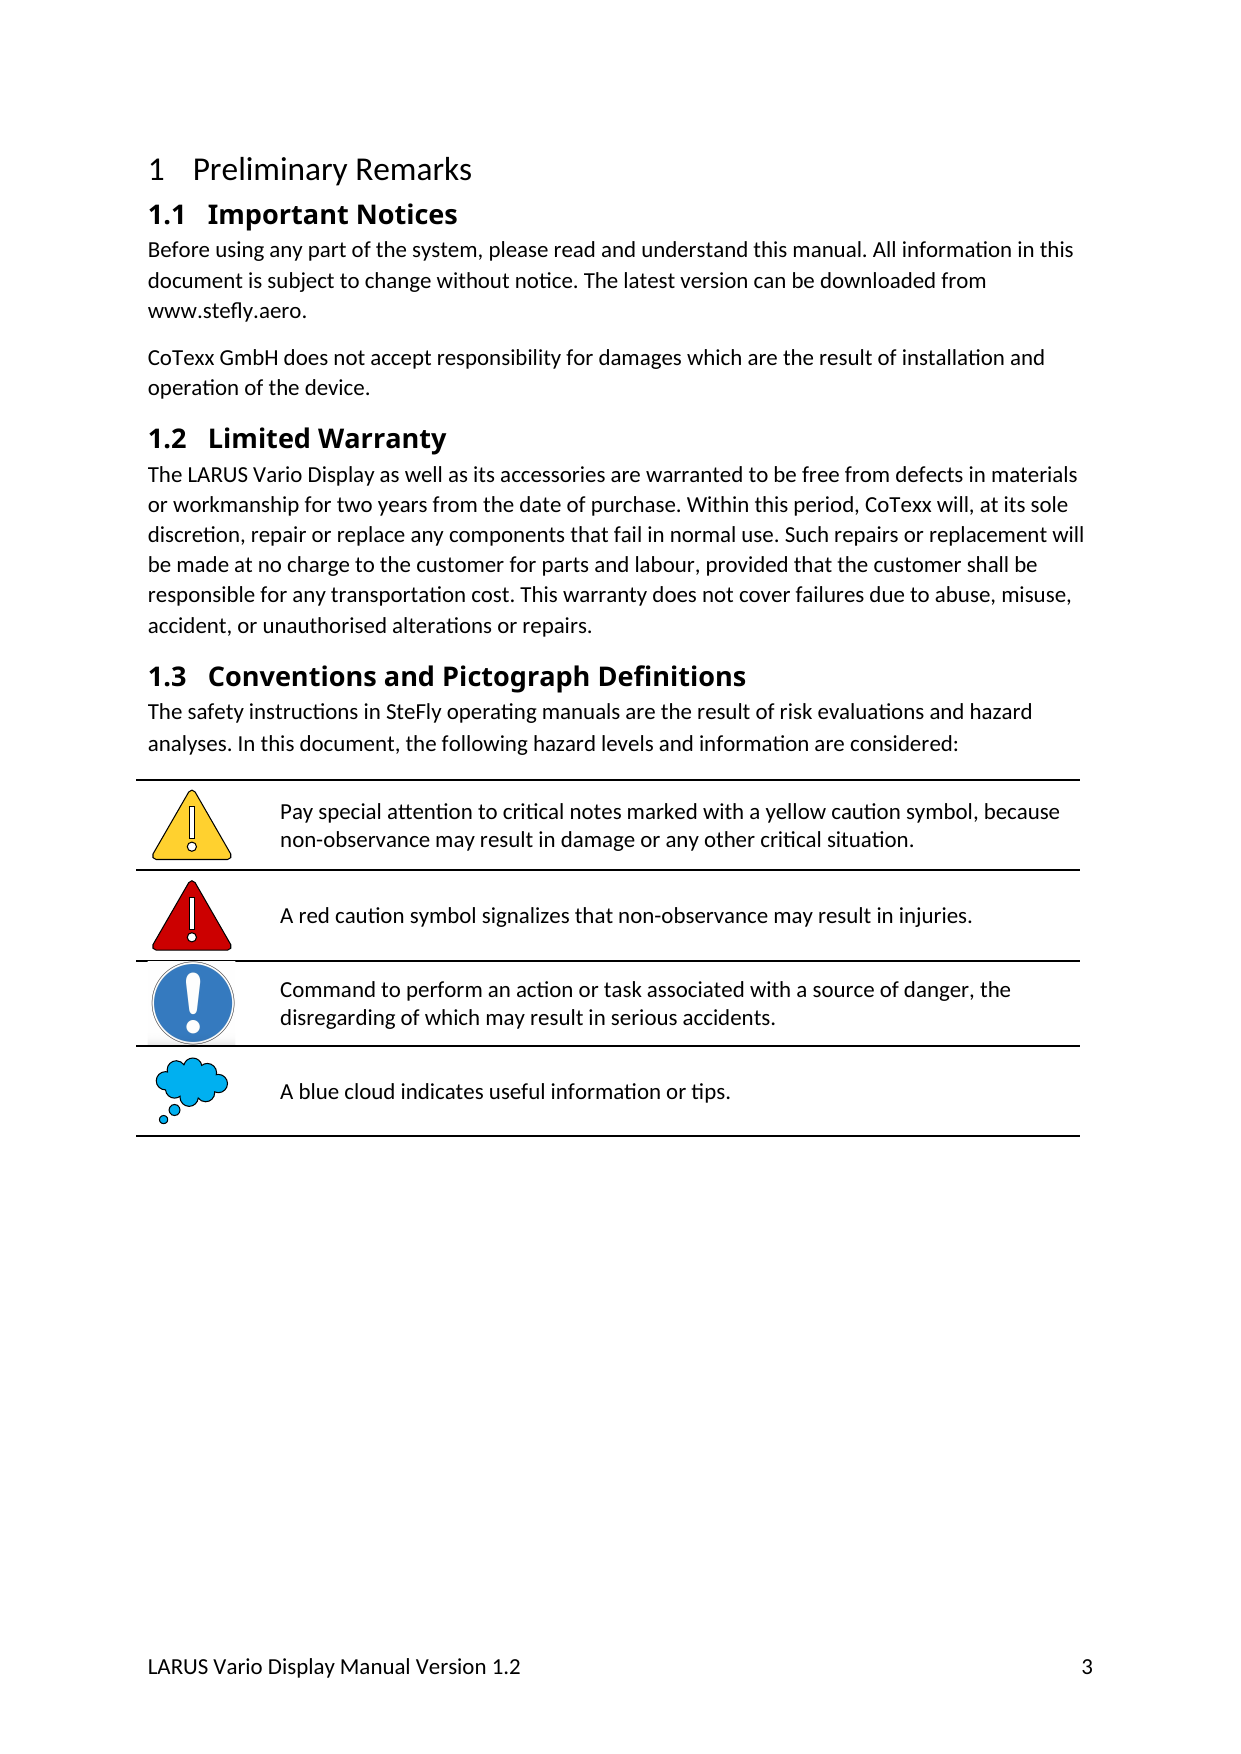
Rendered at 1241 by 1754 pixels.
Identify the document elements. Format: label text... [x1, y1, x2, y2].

subtitle Important Notices [148, 196, 1093, 233]
table_cell [136, 1047, 269, 1135]
subtitle Conventions and Pictograph Definitions [148, 658, 1093, 694]
text The safety instructions in SteFly operating manuals are the result of risk evaluations and hazard analyses. In this document, the following hazard levels and information are considered: [148, 697, 1093, 758]
text The LARUS Vario Display as well as its accessories are warranted to be free from defects in materials or workmanship for two years from the date of purchase. Within this period, CoTexx will, at its sole discretion, repair or replace any components that fail in normal use. Such repairs or replacement will be made at no charge to the customer for parts and labour, provided that the customer shall be responsible for any transportation cost. This warranty does not cover failures due to abuse, misuse, accident, or unauthorised alterations or repairs. [148, 460, 1093, 639]
table_cell A blue cloud indicates useful information or tips. [269, 1047, 1080, 1135]
table_cell [136, 962, 147, 1044]
table_cell A red caution symbol signalizes that non-observance may result in injuries. [269, 871, 1080, 960]
subtitle Preliminary Remarks [148, 148, 1093, 188]
text CoTexx GmbH does not accept responsibility for damages which are the result of installation and operation of the device. [148, 343, 1093, 401]
text Before using any part of the system, please read and understand this manual. All information in this document is subject to change without notice. The latest version can be downloaded from www.stefly.aero. [148, 236, 1093, 324]
picture [147, 961, 236, 1045]
subtitle Limited Warranty [148, 420, 1093, 457]
table_cell [136, 871, 269, 960]
table_header Pay special attention to critical notes marked with a yellow caution symbol, because non-observance may result in damage or any other critical situation. [269, 781, 1080, 869]
table_cell Command to perform an action or task associated with a source of danger, the disregarding of which may result in serious accidents. [269, 962, 1080, 1044]
table_cell [236, 962, 269, 1044]
table_header [136, 781, 269, 869]
